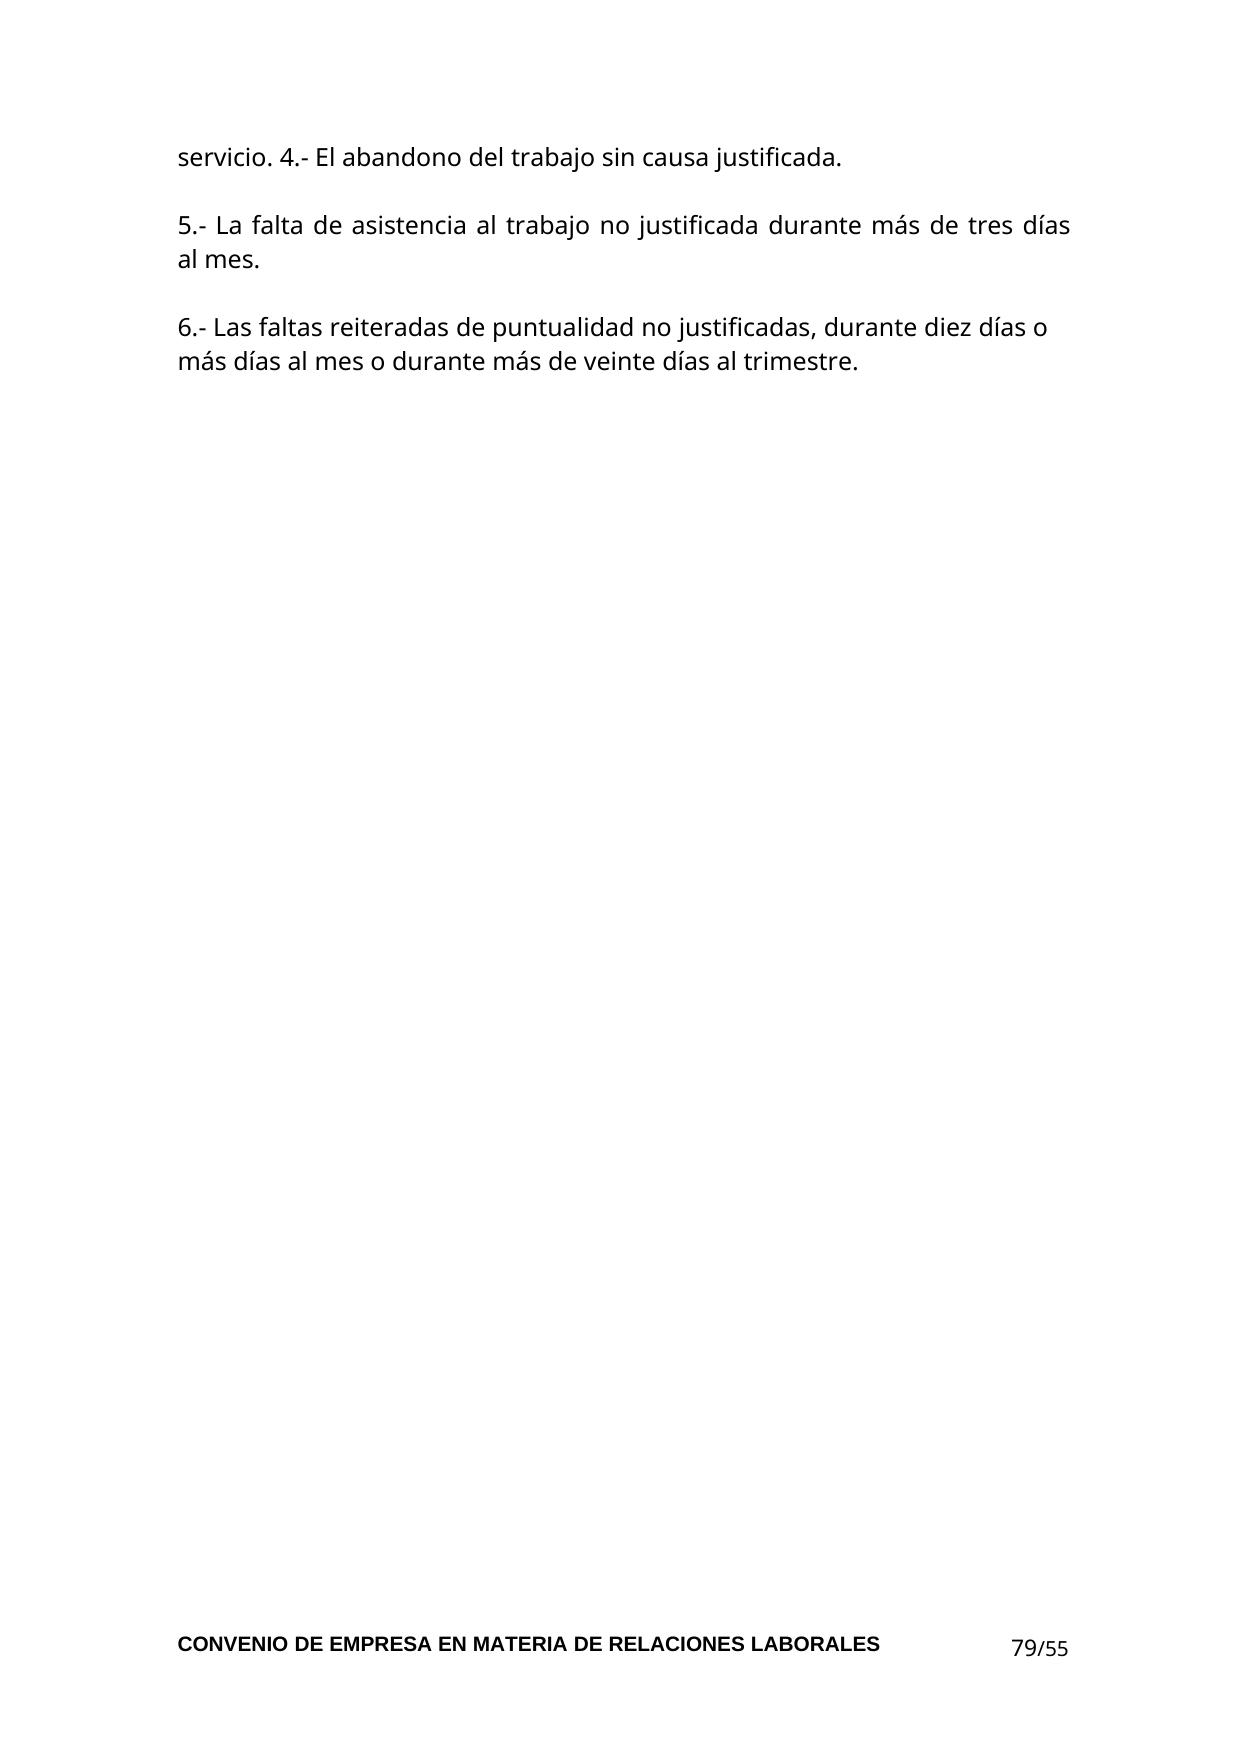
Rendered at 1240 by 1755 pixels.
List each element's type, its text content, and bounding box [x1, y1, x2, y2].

text 5.- La falta de asistencia al trabajo no justificada durante más de tres días al mes. [177, 208, 1089, 276]
text 6.- Las faltas reiteradas de puntualidad no justificadas, durante diez días o más días al mes o durante más de veinte días al trimestre. [177, 310, 1089, 378]
text servicio. 4.- El abandono del trabajo sin causa justificada. [177, 139, 899, 174]
